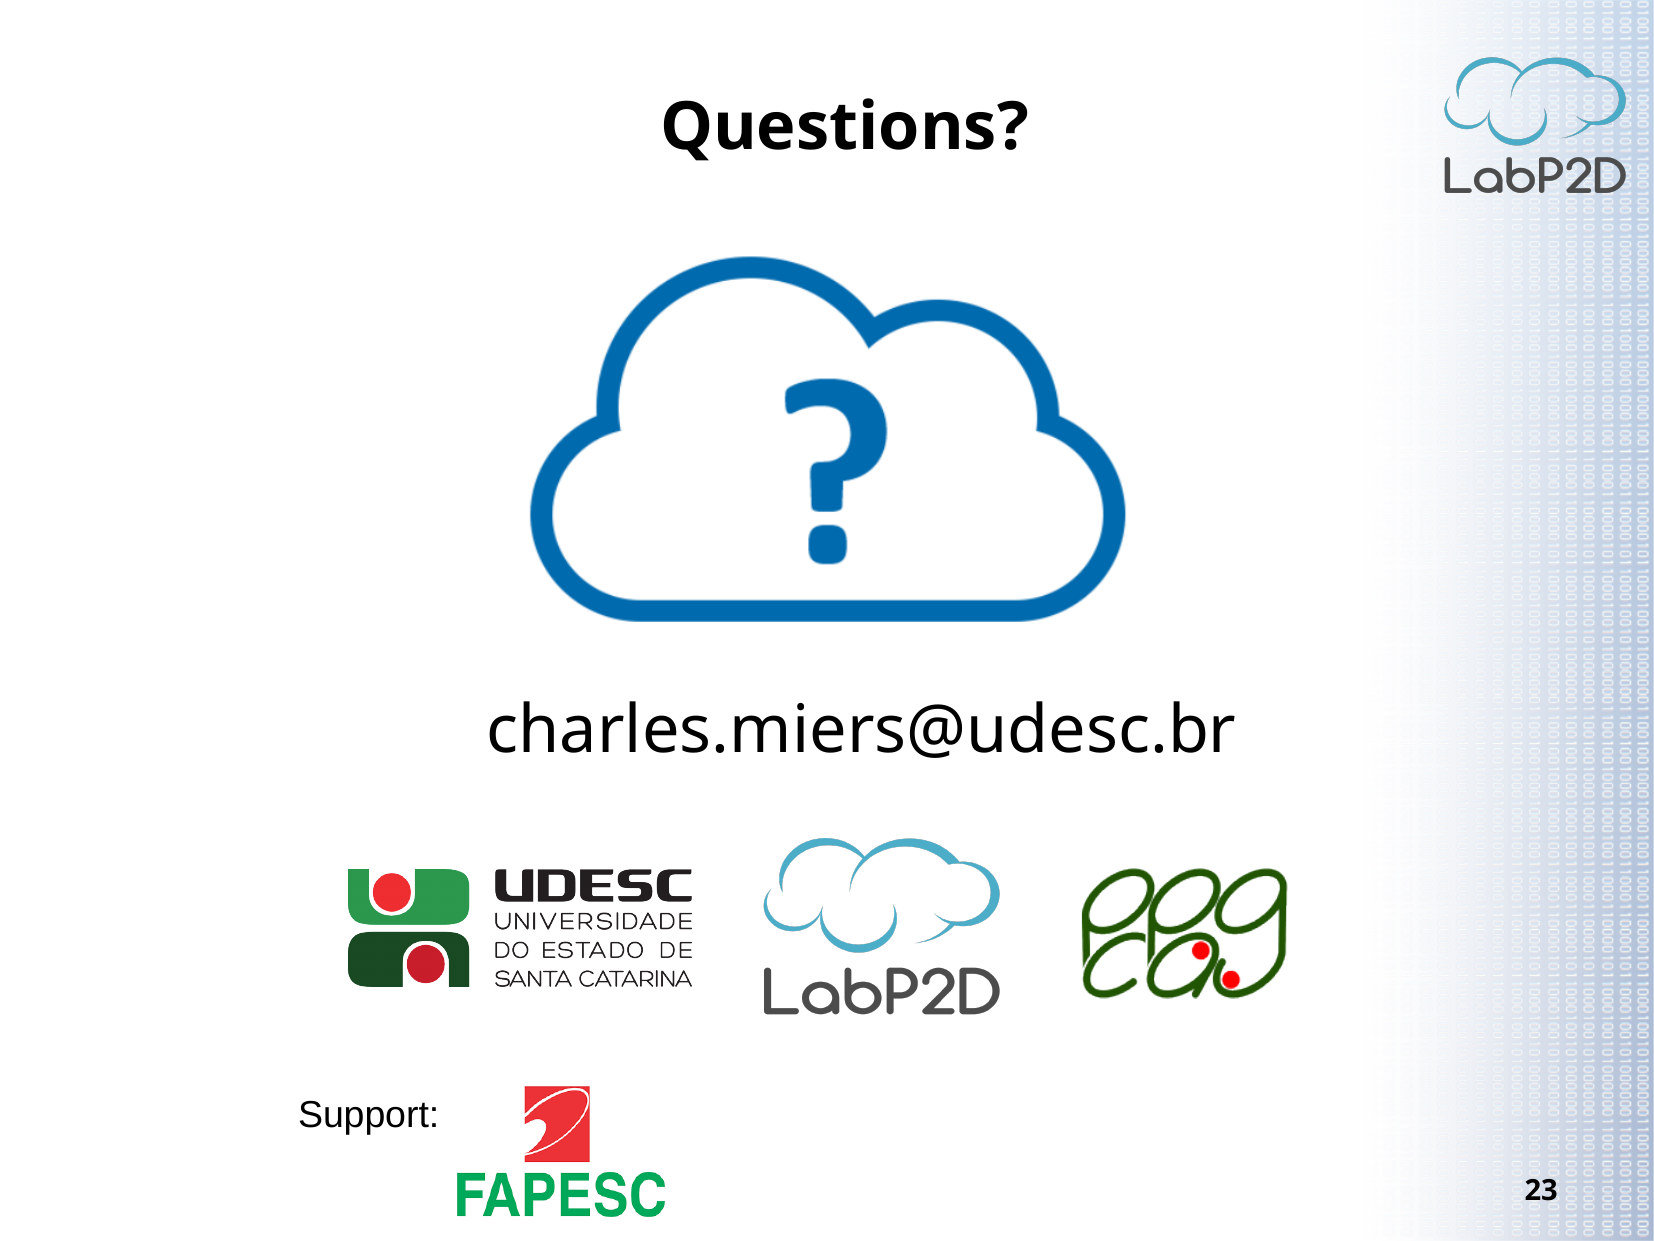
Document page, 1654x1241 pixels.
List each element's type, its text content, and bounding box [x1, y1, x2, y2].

list charles.miers@udesc.br [82, 614, 1571, 839]
picture [1360, 1, 1654, 1240]
picture [457, 1144, 665, 1217]
title Questions? [82, 19, 1571, 227]
text_box Support: [283, 1086, 674, 1144]
picture [750, 826, 1359, 1027]
picture [348, 869, 692, 987]
picture [519, 253, 1138, 632]
